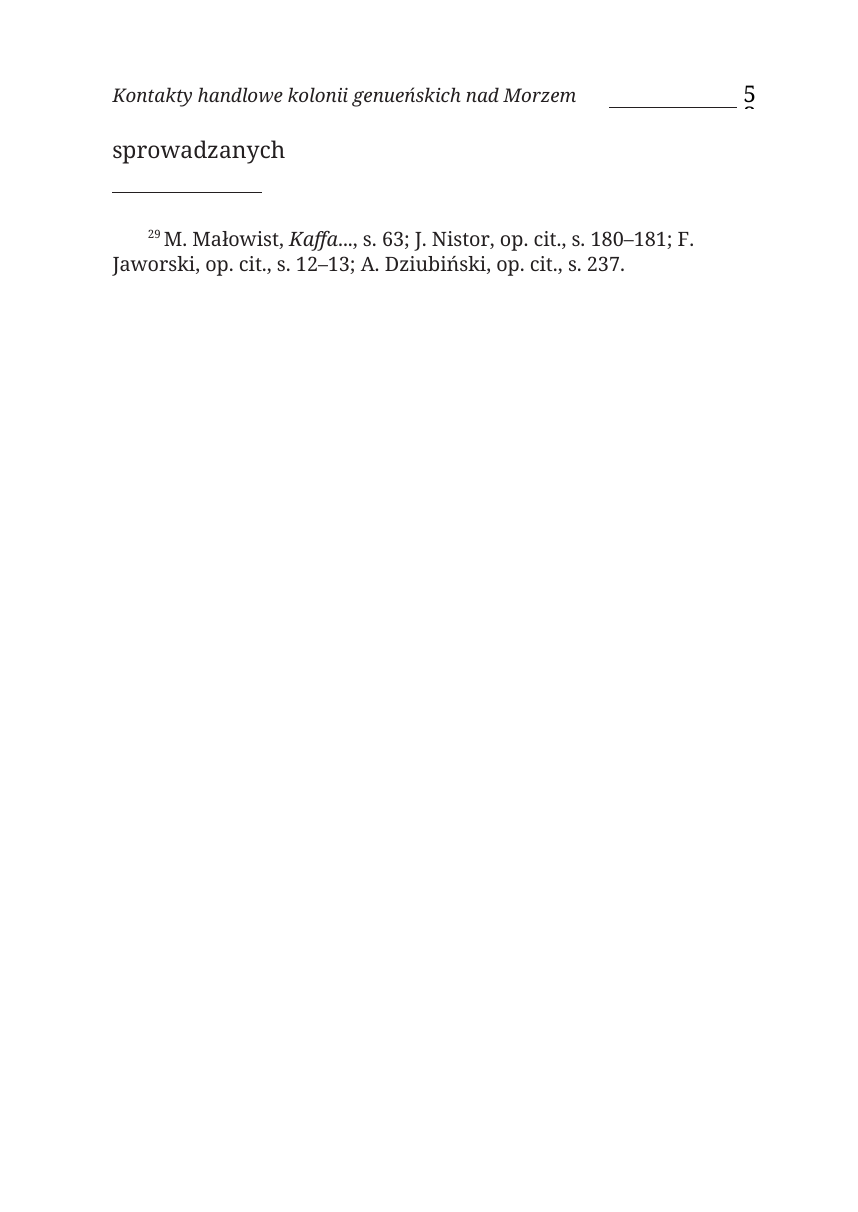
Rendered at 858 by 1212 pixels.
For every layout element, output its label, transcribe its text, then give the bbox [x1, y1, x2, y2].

text 29 M. Małowist, Kaffa..., s. 63; J. Nistor, op. cit., s. 180–181; F. Jaworski, op. cit., s. 12–13; A. Dziubiński, op. cit., s. 237. [112, 227, 770, 277]
text sprowadzanych [112, 136, 763, 165]
